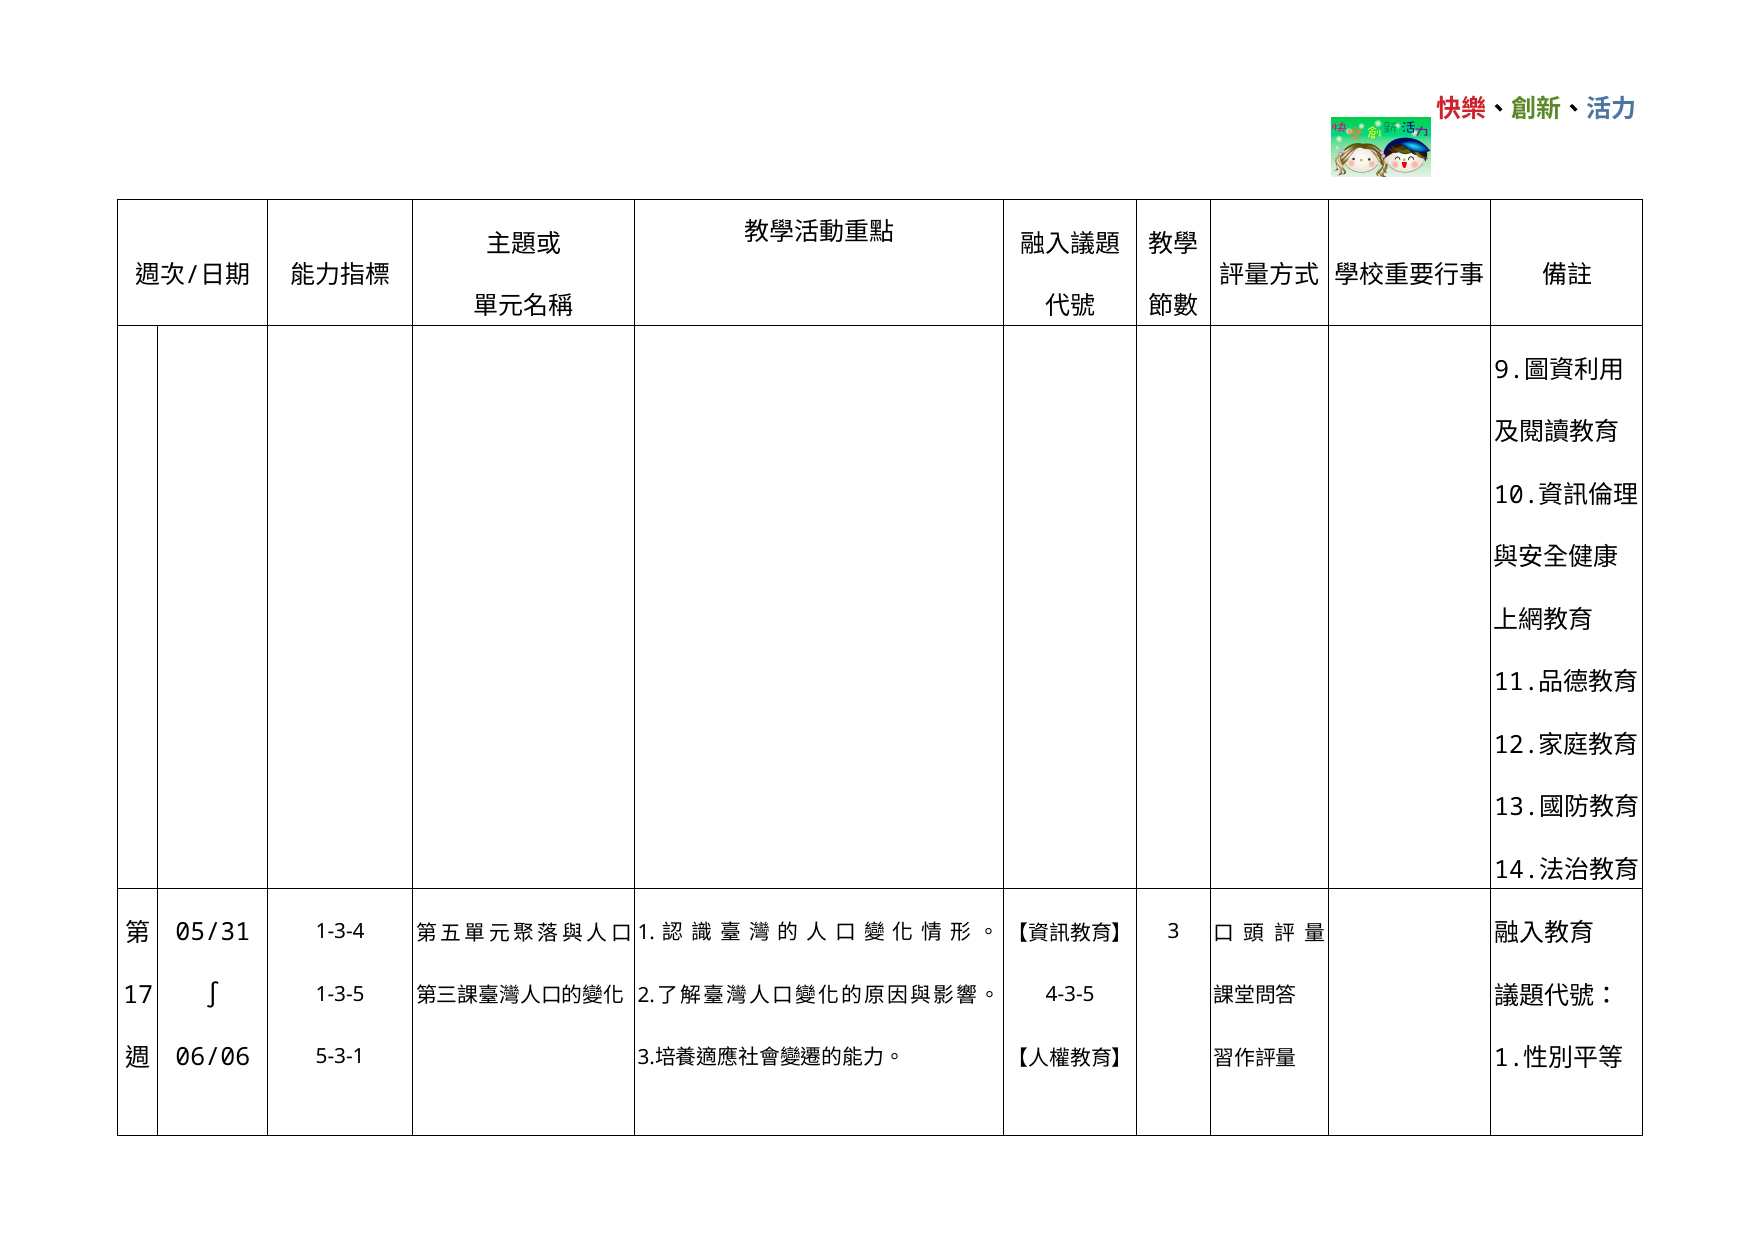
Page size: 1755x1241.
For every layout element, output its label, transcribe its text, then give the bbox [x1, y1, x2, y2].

table_cell [1211, 326, 1328, 888]
table_header 評量方式 [1211, 200, 1328, 324]
table_cell 第 17 週 [118, 889, 157, 1135]
table_cell 第五單元聚落與人口 第三課臺灣人口的變化 [413, 889, 634, 1135]
table_cell [1329, 326, 1490, 888]
table_cell [158, 326, 267, 888]
table_header 能力指標 [268, 200, 412, 324]
table_header 週次/日期 [118, 200, 267, 324]
table_cell 1.認識臺灣的人口變化情形。 2.了解臺灣人口變化的原因與影響。 3.培養適應社會變遷的能力。 [635, 889, 1003, 1135]
table_cell [118, 326, 157, 888]
table_cell 1-3-4 1-3-5 5-3-1 [268, 889, 412, 1135]
table_cell [268, 326, 412, 888]
table_header 教學 節數 [1137, 200, 1210, 324]
table_header 主題或 單元名稱 [413, 200, 634, 324]
table_cell 3 [1137, 889, 1210, 1135]
table_cell [1329, 889, 1490, 1135]
table_header 融入議題 代號 [1004, 200, 1136, 324]
table_cell 9.圖資利用及閱讀教育 10.資訊倫理與安全健康上網教育 11.品德教育 12.家庭教育 13.國防教育 14.法治教育 [1491, 326, 1642, 888]
table_header 學校重要行事 [1329, 200, 1490, 324]
table_cell [1004, 326, 1136, 888]
table_cell 融入教育 議題代號： 1.性別平等 [1491, 889, 1642, 1135]
table_cell [413, 326, 634, 888]
table_cell 口頭評量 課堂問答 習作評量 [1211, 889, 1328, 1135]
table_header 備註 [1491, 200, 1642, 324]
table_cell 05/31 ∫ 06/06 [158, 889, 267, 1135]
table_cell [1137, 326, 1210, 888]
table_cell 【資訊教育】 4-3-5 【人權教育】 [1004, 889, 1136, 1135]
table_header 教學活動重點 [635, 200, 1003, 324]
table_cell [635, 326, 1003, 888]
